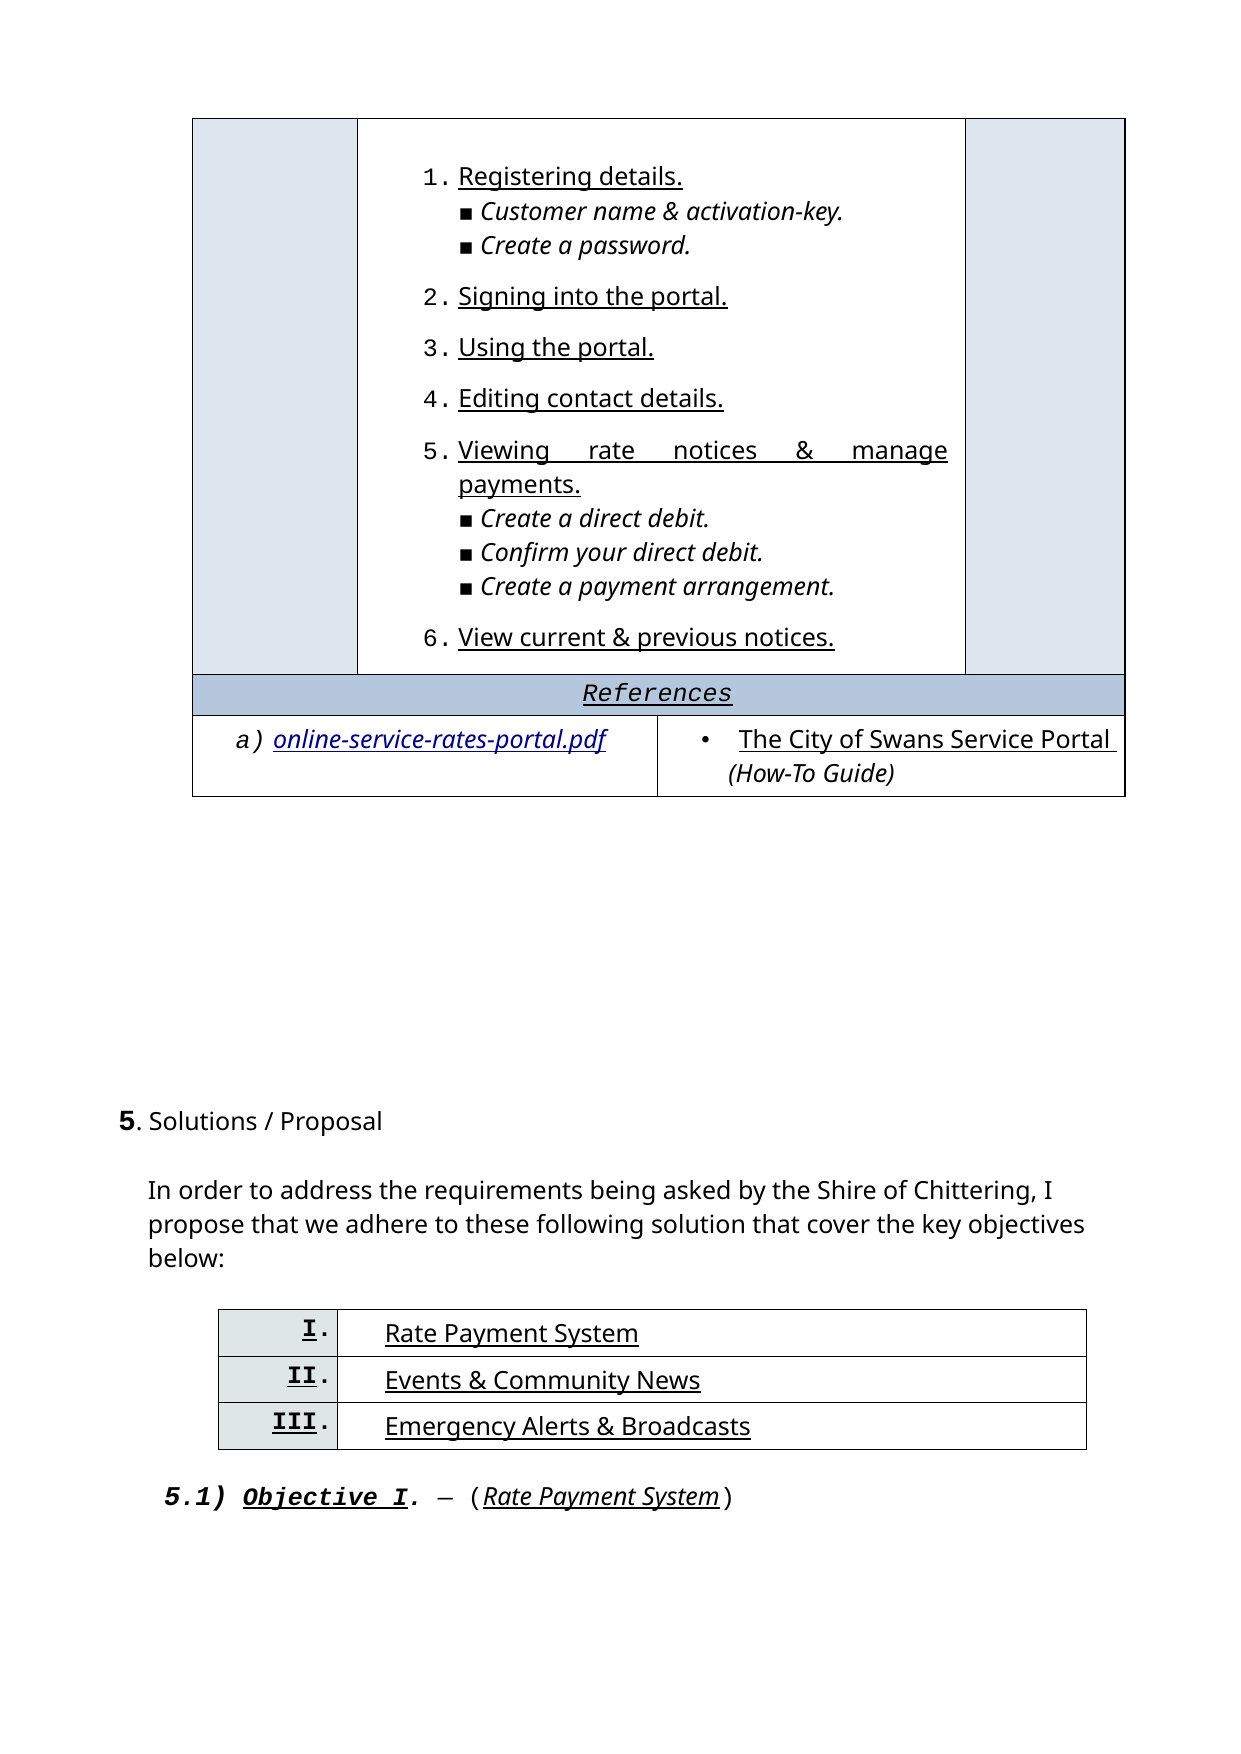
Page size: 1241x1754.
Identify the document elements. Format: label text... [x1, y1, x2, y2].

text 5.1) Objective I. — (Rate Payment System) [148, 1478, 1122, 1513]
table_header I. [219, 1310, 337, 1356]
text 5. Solutions / Proposal [118, 1103, 1122, 1139]
table_cell References [193, 675, 1124, 715]
table_cell Emergency Alerts & Broadcasts [338, 1403, 1086, 1449]
table_cell II. [219, 1357, 337, 1402]
table_cell Registering details. ▪ Customer name & activation-key. ▪ Create a password. Signing into the portal. Using the portal. Editing contact details. Viewing rate notices & manage payments. ▪ Create a direct debit. ▪ Confirm your direct debit. ▪ Create a payment arrangement. View current & previous notices. [358, 119, 965, 674]
table_header Rate Payment System [338, 1310, 1086, 1356]
table_cell The City of Swans Service Portal (How-To Guide) [658, 716, 1124, 796]
table_cell online-service-rates-portal.pdf [193, 716, 657, 796]
table_cell III. [219, 1403, 337, 1449]
table_cell Events & Community News [338, 1357, 1086, 1402]
table_cell [193, 119, 357, 674]
text In order to address the requirements being asked by the Shire of Chittering, I propose that we adhere to these following solution that cover the key objectives below: [148, 1173, 1122, 1275]
table_cell [966, 119, 1124, 674]
